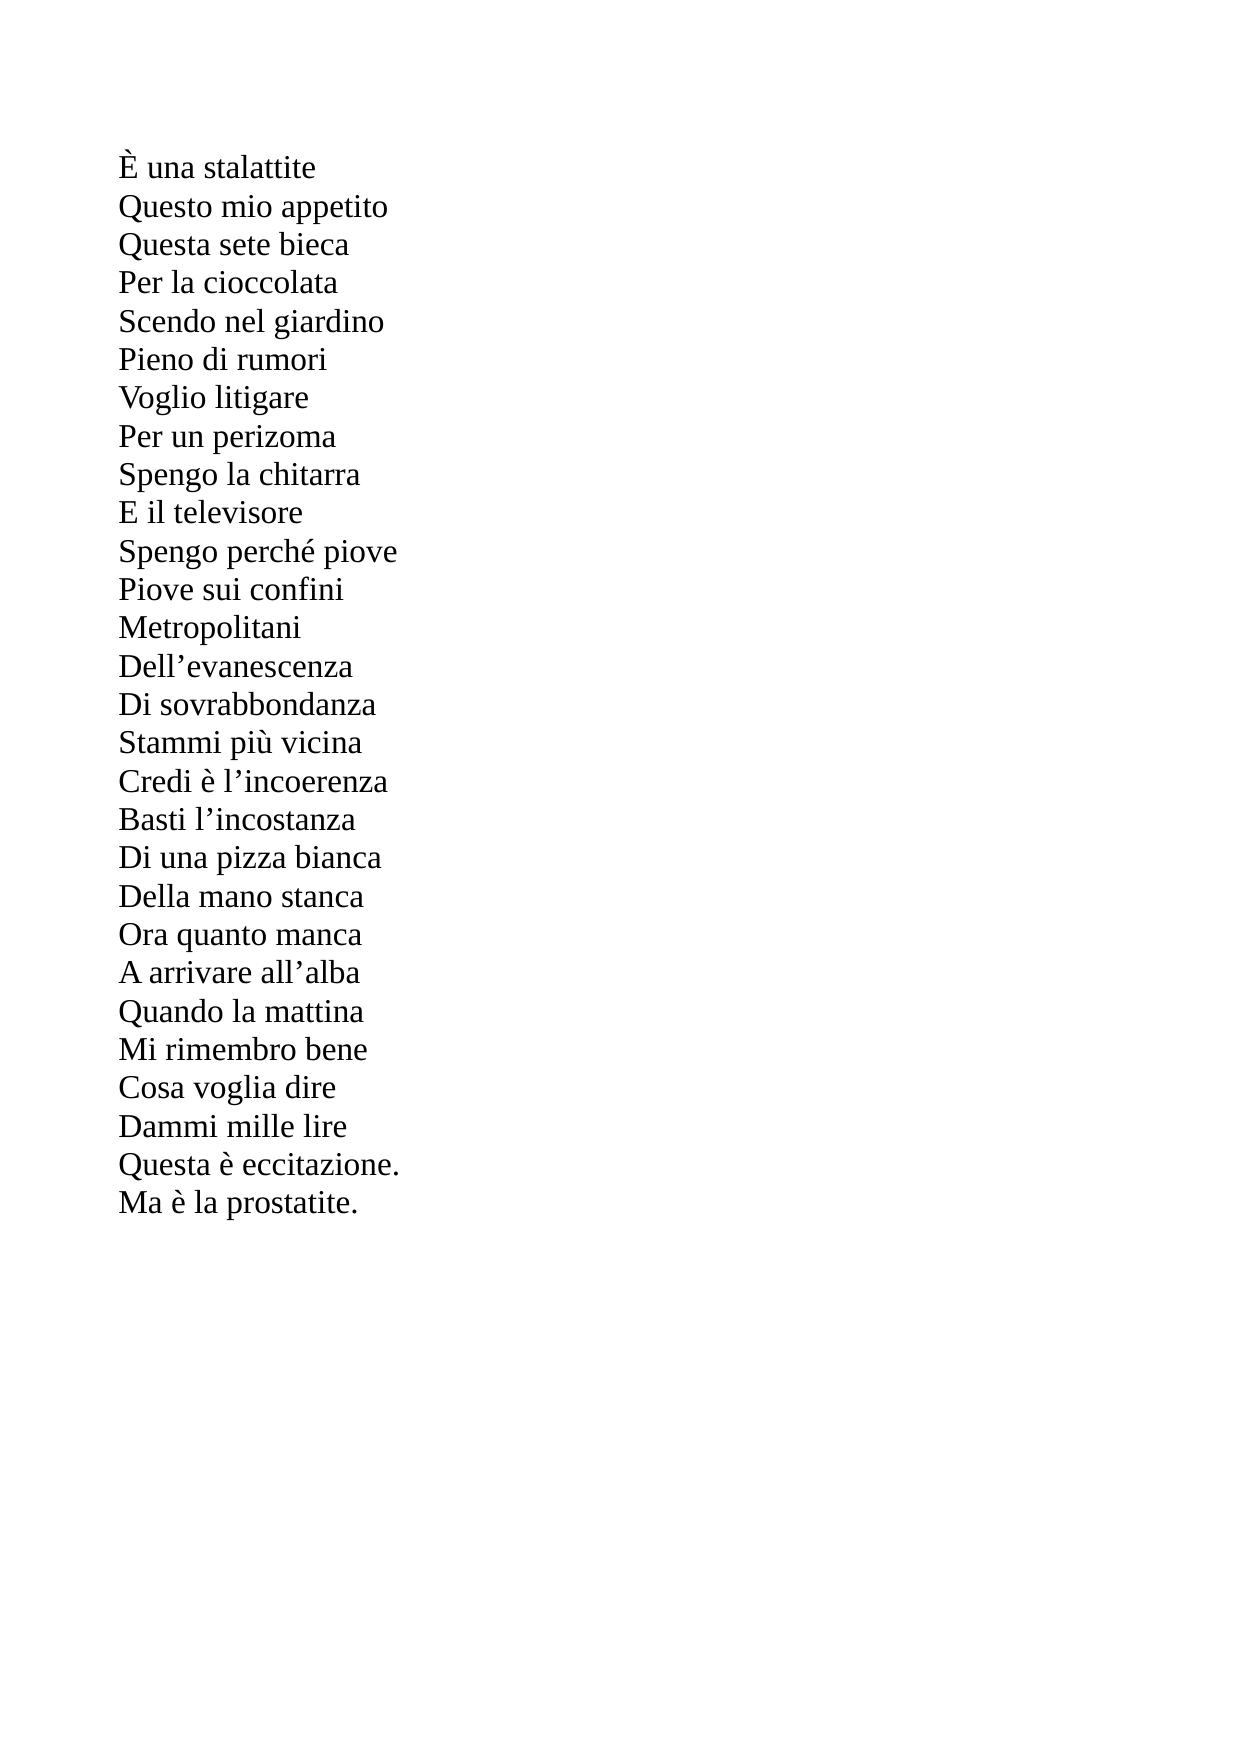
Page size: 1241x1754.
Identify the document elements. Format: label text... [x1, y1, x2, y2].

text Piove sui confini [118, 569, 1122, 608]
text E il televisore [118, 493, 1122, 531]
text Ora quanto manca [118, 914, 1122, 953]
text Scendo nel giardino [118, 301, 1122, 339]
text Di sovrabbondanza [118, 684, 1122, 723]
text Pieno di rumori [118, 339, 1122, 378]
text Stammi più vicina [118, 723, 1122, 761]
text Per un perizoma [118, 416, 1122, 454]
text Quando la mattina [118, 991, 1122, 1029]
text Metropolitani [118, 608, 1122, 646]
text Basti l’incostanza [118, 799, 1122, 838]
text Questa è eccitazione. [118, 1144, 1122, 1183]
text Cosa voglia dire [118, 1068, 1122, 1106]
text Dell’evanescenza [118, 646, 1122, 684]
text È una stalattite [118, 148, 1122, 186]
text Ma è la prostatite. [118, 1183, 1122, 1221]
text A arrivare all’alba [118, 953, 1122, 991]
text Credi è l’incoerenza [118, 761, 1122, 799]
text Questa sete bieca [118, 224, 1122, 263]
text Mi rimembro bene [118, 1029, 1122, 1068]
text Questo mio appetito [118, 186, 1122, 224]
text Per la cioccolata [118, 263, 1122, 301]
text Spengo la chitarra [118, 454, 1122, 493]
text Di una pizza bianca [118, 838, 1122, 876]
text Spengo perché piove [118, 531, 1122, 569]
text Della mano stanca [118, 876, 1122, 914]
text Dammi mille lire [118, 1106, 1122, 1144]
text Voglio litigare [118, 378, 1122, 416]
